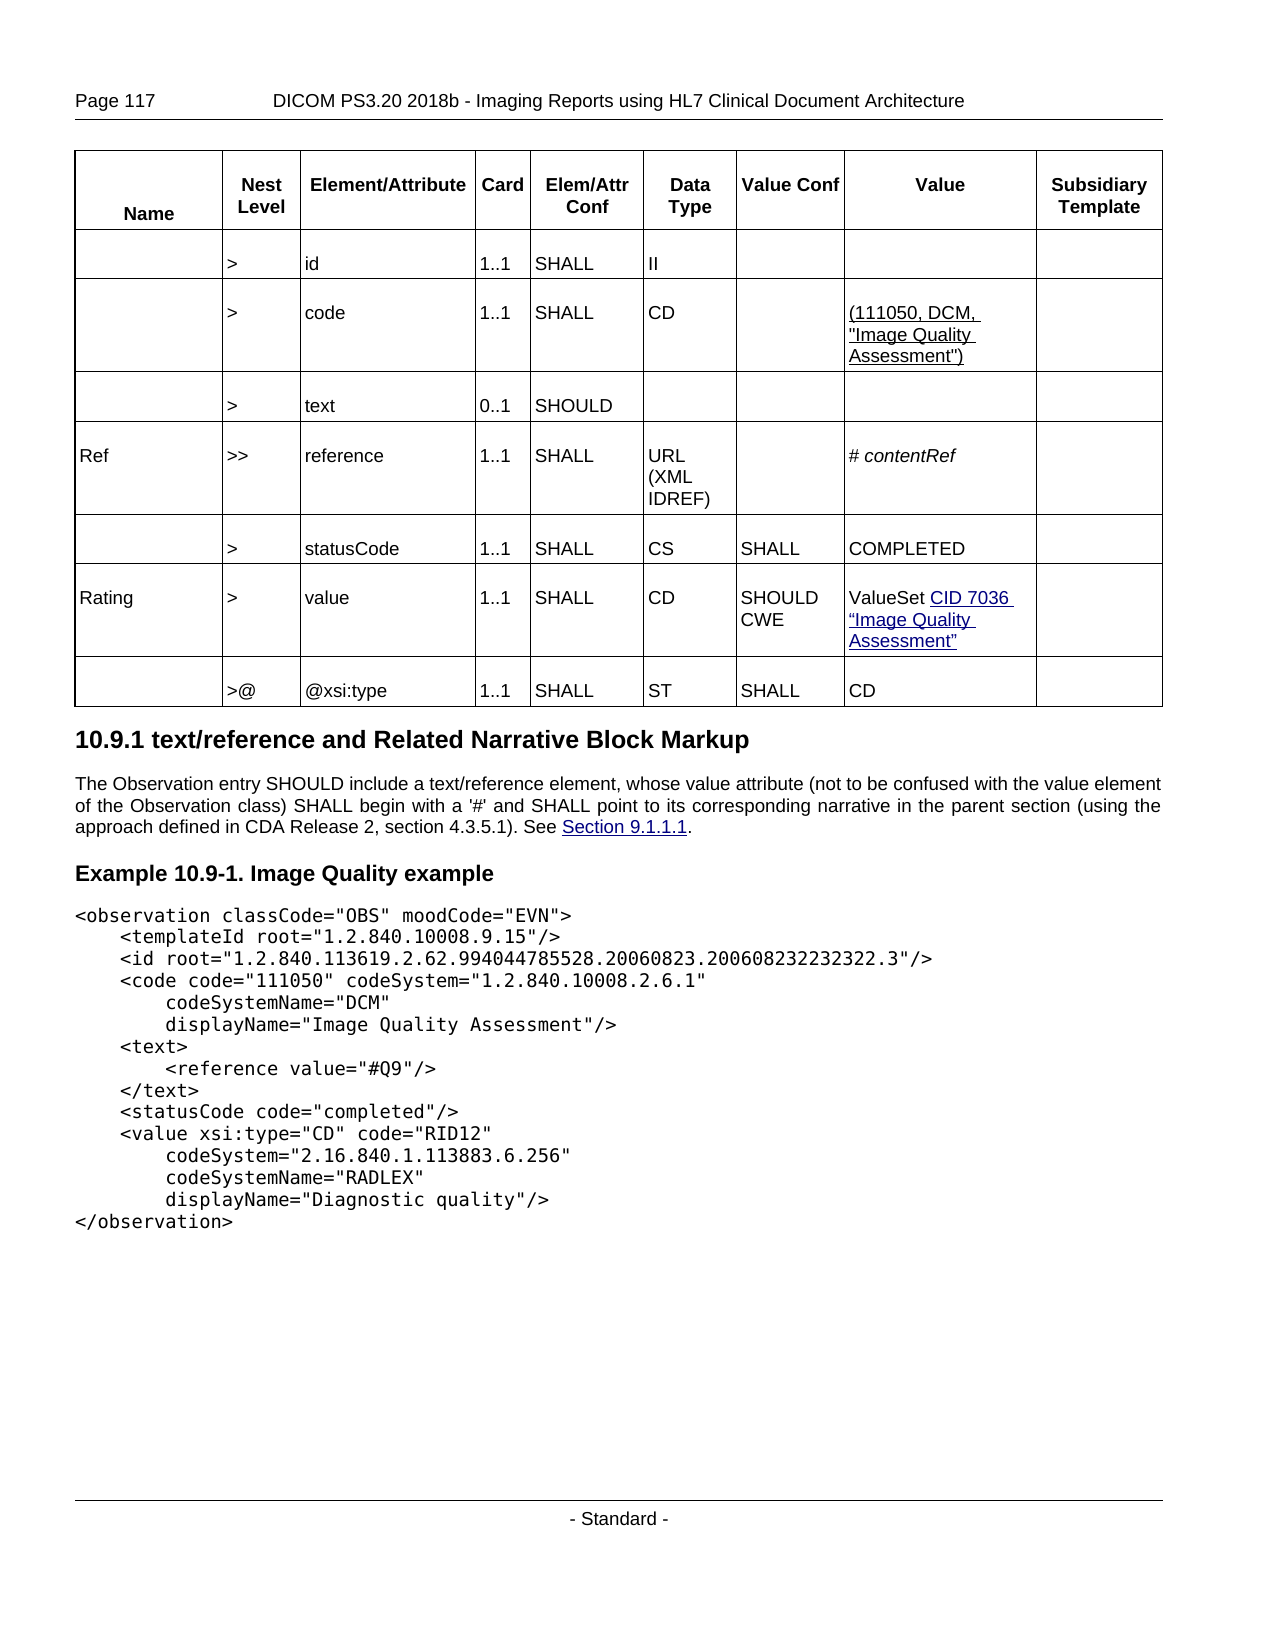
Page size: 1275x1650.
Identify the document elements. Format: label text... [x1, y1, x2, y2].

table_header Element/​Attribute [301, 151, 475, 228]
table_header Nest Level [223, 151, 300, 228]
table_cell [1037, 230, 1162, 278]
table_cell [644, 372, 736, 421]
table_header Subsidiary Template [1037, 151, 1162, 228]
table_header Data Type [644, 151, 736, 228]
table_cell [76, 657, 222, 706]
table_cell > [223, 279, 300, 371]
table_cell [1037, 372, 1162, 421]
text The Observation entry SHOULD include a text/reference element, whose value attribute (not to be confused with the value element of the Observation class) SHALL begin with a '#' and SHALL point to its corresponding narrative in the parent section (using the approach defined in CDA Release 2, section 4.3.5.1). See Section 9.1.1.1. [75, 773, 1162, 838]
table_cell SHALL [737, 515, 844, 563]
table_cell [1037, 657, 1162, 706]
table_cell >@ [223, 657, 300, 706]
table_cell 1..1 [476, 515, 530, 563]
table_cell SHALL [531, 564, 643, 656]
table_header Value Conf [737, 151, 844, 228]
table_cell CD [644, 279, 736, 371]
table_cell 1..1 [476, 657, 530, 706]
text <observation classCode="OBS" moodCode="EVN"> <templateId root="1.2.840.10008.9.15"/> <id root="1.2.840.113619.2.62.994044785528.20060823.200608232232322.3"/> <code code="111050" codeSystem="1.2.840.10008.2.6.1" codeSystemName="DCM" displayName="Image Quality Assessment"/> <text> <reference value="#Q9"/> </text> <statusCode code="completed"/> <value xsi:type="CD" code="RID12" codeSystem="2.16.840.1.113883.6.256" codeSystemName="RADLEX" displayName="Diagnostic quality"/> </observation> [75, 905, 1162, 1233]
table_cell 0..1 [476, 372, 530, 421]
table_cell [1037, 564, 1162, 656]
table_cell [737, 372, 844, 421]
table_cell [737, 422, 844, 513]
table_cell CS [644, 515, 736, 563]
table_cell 1..1 [476, 422, 530, 513]
table_cell CD [644, 564, 736, 656]
table_cell text [301, 372, 475, 421]
table_header Name [76, 151, 222, 228]
table_header Card [476, 151, 530, 228]
table_cell @xsi:type [301, 657, 475, 706]
table_cell code [301, 279, 475, 371]
table_cell > [223, 564, 300, 656]
table_cell ST [644, 657, 736, 706]
table_cell URL (XML IDREF) [644, 422, 736, 513]
table_cell SHALL [531, 422, 643, 513]
table_cell id [301, 230, 475, 278]
table_cell SHALL [531, 515, 643, 563]
text Example 10.9-1. Image Quality example [75, 860, 1162, 886]
table_cell 1..1 [476, 230, 530, 278]
table_cell COMPLETED [845, 515, 1036, 563]
table_cell 1..1 [476, 279, 530, 371]
table_cell [1037, 279, 1162, 371]
table_cell SHALL [531, 279, 643, 371]
table_cell SHALL [531, 230, 643, 278]
table_cell status​Code [301, 515, 475, 563]
table_cell (111050, DCM, "Image Quality Assessment") [845, 279, 1036, 371]
table_cell II [644, 230, 736, 278]
table_cell ValueSet CID 7036 “Image Quality Assessment” [845, 564, 1036, 656]
table_header Elem/Attr Conf [531, 151, 643, 228]
table_cell 1..1 [476, 564, 530, 656]
table_cell [845, 230, 1036, 278]
table_cell [76, 372, 222, 421]
table_cell [1037, 422, 1162, 513]
table_cell [76, 515, 222, 563]
table_cell SHOULD CWE [737, 564, 844, 656]
table_cell [1037, 515, 1162, 563]
table_cell SHOULD [531, 372, 643, 421]
table_cell [76, 230, 222, 278]
table_cell > [223, 230, 300, 278]
table_cell SHALL [737, 657, 844, 706]
table_cell > [223, 372, 300, 421]
table_cell [737, 230, 844, 278]
table_cell [76, 279, 222, 371]
table_cell Rating [76, 564, 222, 656]
table_cell Ref [76, 422, 222, 513]
table_cell value [301, 564, 475, 656]
table_cell [737, 279, 844, 371]
table_cell SHALL [531, 657, 643, 706]
text 10.9.1 text/reference and Related Narrative Block Markup [75, 725, 1162, 754]
table_cell CD [845, 657, 1036, 706]
table_cell # content​Ref [845, 422, 1036, 513]
table_cell >> [223, 422, 300, 513]
table_cell > [223, 515, 300, 563]
table_cell [845, 372, 1036, 421]
table_header Value [845, 151, 1036, 228]
table_cell reference [301, 422, 475, 513]
